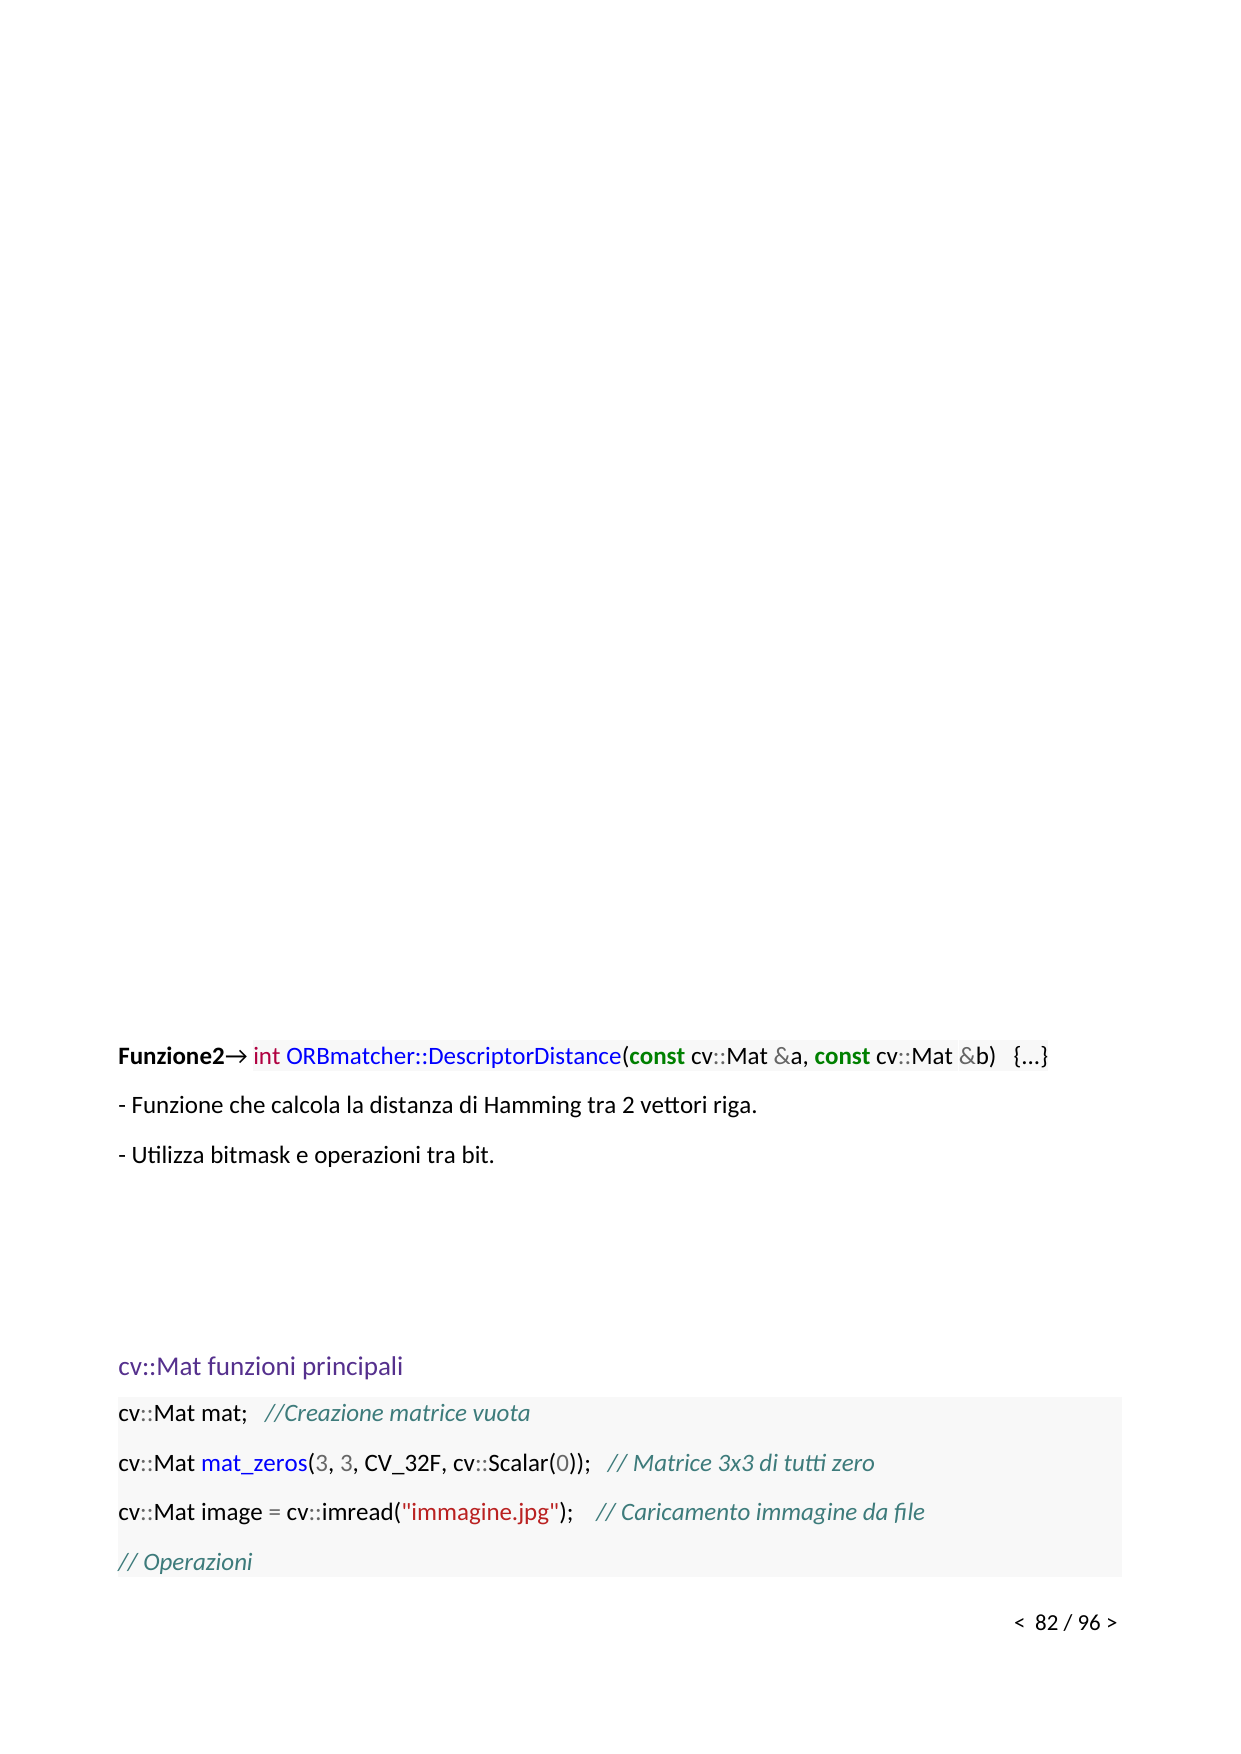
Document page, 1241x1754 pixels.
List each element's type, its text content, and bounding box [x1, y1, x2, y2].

text - Funzione che calcola la distanza di Hamming tra 2 vettori riga. [118, 1090, 1122, 1120]
text cv::Mat image = cv::imread("immagine.jpg"); // Caricamento immagine da file [118, 1496, 1122, 1527]
text cv::Mat mat_zeros(3, 3, CV_32F, cv::Scalar(0)); // Matrice 3x3 di tutti zero [118, 1447, 1122, 1477]
text cv::Mat mat; //Creazione matrice vuota [118, 1397, 1122, 1428]
subtitle cv::Mat funzioni principali [118, 1349, 1122, 1382]
text Funzione2→ int ORBmatcher::DescriptorDistance(const cv::Mat &a, const cv::Mat &b) {...} [118, 1040, 1122, 1071]
text - Utilizza bitmask e operazioni tra bit. [118, 1139, 1122, 1169]
text // Operazioni [118, 1546, 1122, 1577]
